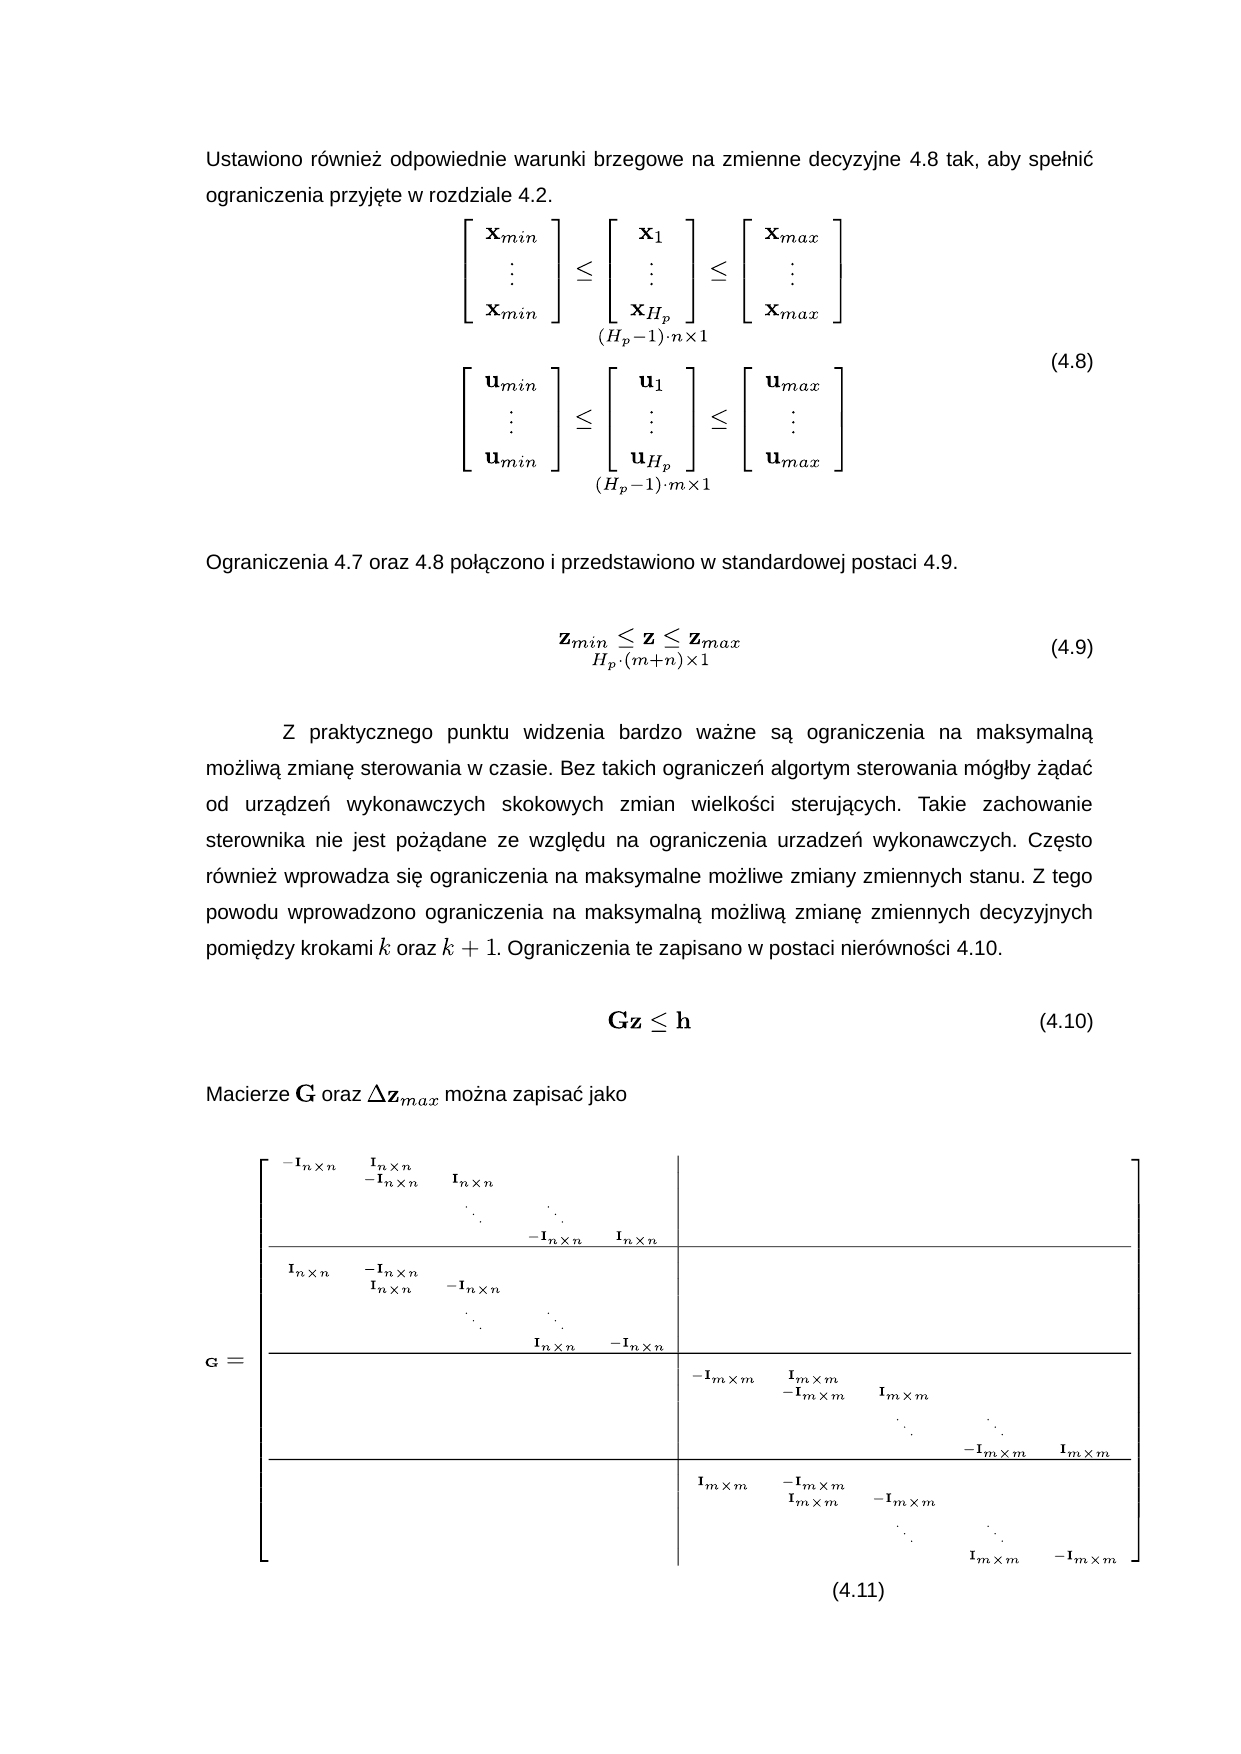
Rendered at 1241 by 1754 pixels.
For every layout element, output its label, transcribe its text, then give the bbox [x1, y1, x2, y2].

text Macierze oraz można zapisać jako [206, 1082, 1093, 1106]
text Ograniczenia 4.7 oraz 4.8 połączono i przedstawiono w standardowej postaci 4.9. [206, 550, 1093, 574]
text (4.10) [206, 1009, 1093, 1033]
text [467, 219, 557, 229]
text (4.9) [206, 624, 1093, 670]
text [611, 219, 692, 229]
text [746, 219, 839, 229]
text (4.8) [842, 219, 1093, 502]
text Ustawiono również odpowiednie warunki brzegowe na zmienne decyzyjne 4.8 tak, aby spełnić ograniczenia przyjęte w rozdziale 4.2. [206, 147, 1093, 207]
text [560, 219, 609, 229]
text Z praktycznego punktu widzenia bardzo ważne są ograniczenia na maksymalną możliwą zmianę sterowania w czasie. Bez takich ograniczeń algortym sterowania mógłby żądać od urządzeń wykonawczych skokowych zmian wielkości sterujących. Takie zachowanie sterownika nie jest pożądane ze względu na ograniczenia urzadzeń wykonawczych. Często również wprowadza się ograniczenia na maksymalne możliwe zmiany zmiennych stanu. Z tego powodu wprowadzono ograniczenia na maksymalną możliwą zmianę zmiennych decyzyjnych pomiędzy krokami oraz . Ograniczenia te zapisano w postaci nierówności 4.10. [206, 720, 1093, 959]
text (4.11) [206, 1564, 1093, 1602]
text [695, 219, 743, 229]
text [206, 219, 464, 502]
